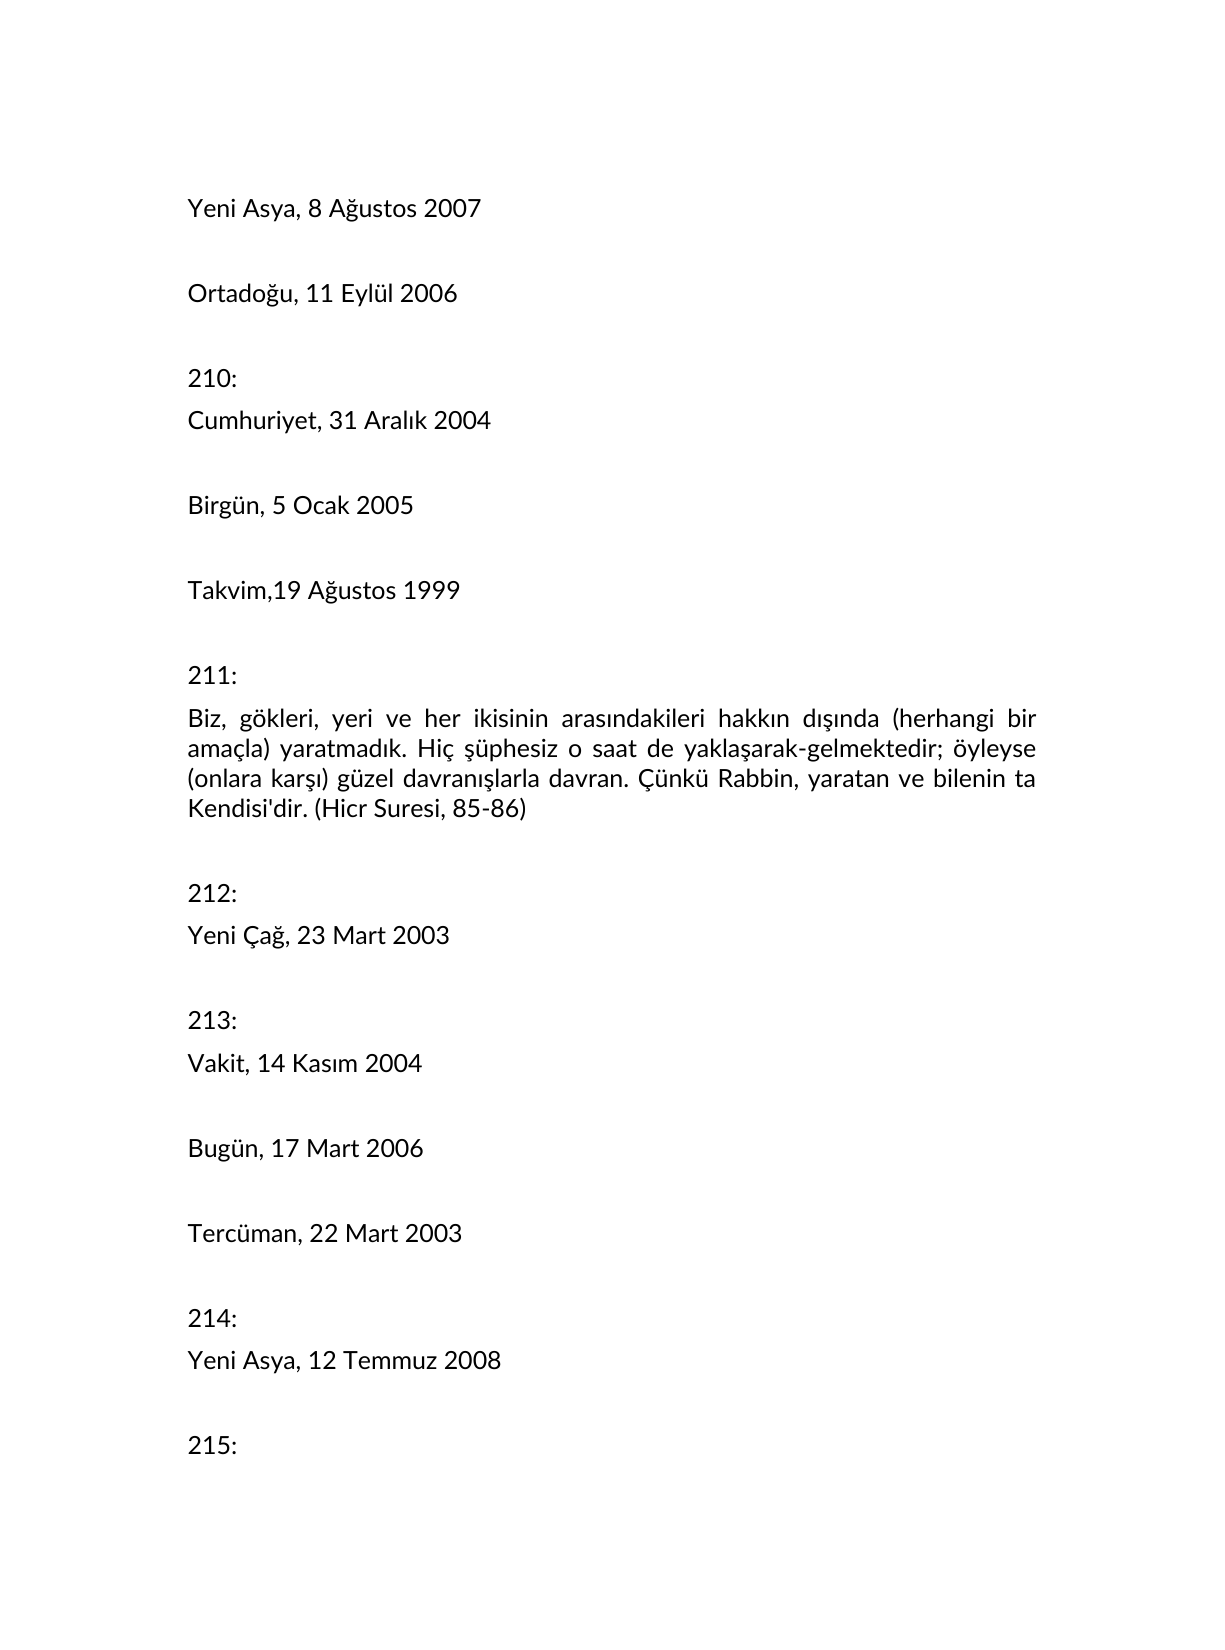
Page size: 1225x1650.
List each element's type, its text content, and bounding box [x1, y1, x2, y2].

text Yeni Asya, 12 Temmuz 2008 [187, 1345, 1037, 1375]
text 213: [187, 1005, 1037, 1035]
text Ortadoğu, 11 Eylül 2006 [187, 277, 1037, 307]
text 212: [187, 877, 1037, 907]
text Birgün, 5 Ocak 2005 [187, 490, 1037, 520]
text Bugün, 17 Mart 2006 [187, 1132, 1037, 1162]
text Yeni Asya, 8 Ağustos 2007 [187, 192, 1037, 222]
text 215: [187, 1430, 1037, 1460]
text Tercüman, 22 Mart 2003 [187, 1217, 1037, 1247]
text Takvim,19 Ağustos 1999 [187, 575, 1037, 605]
text 210: [187, 362, 1037, 392]
text Biz, gökleri, yeri ve her ikisinin arasındakileri hakkın dışında (herhangi bir amaçla) yaratmadık. Hiç şüphesiz o saat de yaklaşarak-gelmektedir; öyleyse (onlara karşı) güzel davranışlarla davran. Çünkü Rabbin, yaratan ve bilenin ta Kendisi'dir. (Hicr Suresi, 85-86) [187, 702, 1037, 822]
text Yeni Çağ, 23 Mart 2003 [187, 920, 1037, 950]
text Cumhuriyet, 31 Aralık 2004 [187, 405, 1037, 435]
text Vakit, 14 Kasım 2004 [187, 1047, 1037, 1077]
text 211: [187, 660, 1037, 690]
text 214: [187, 1302, 1037, 1332]
